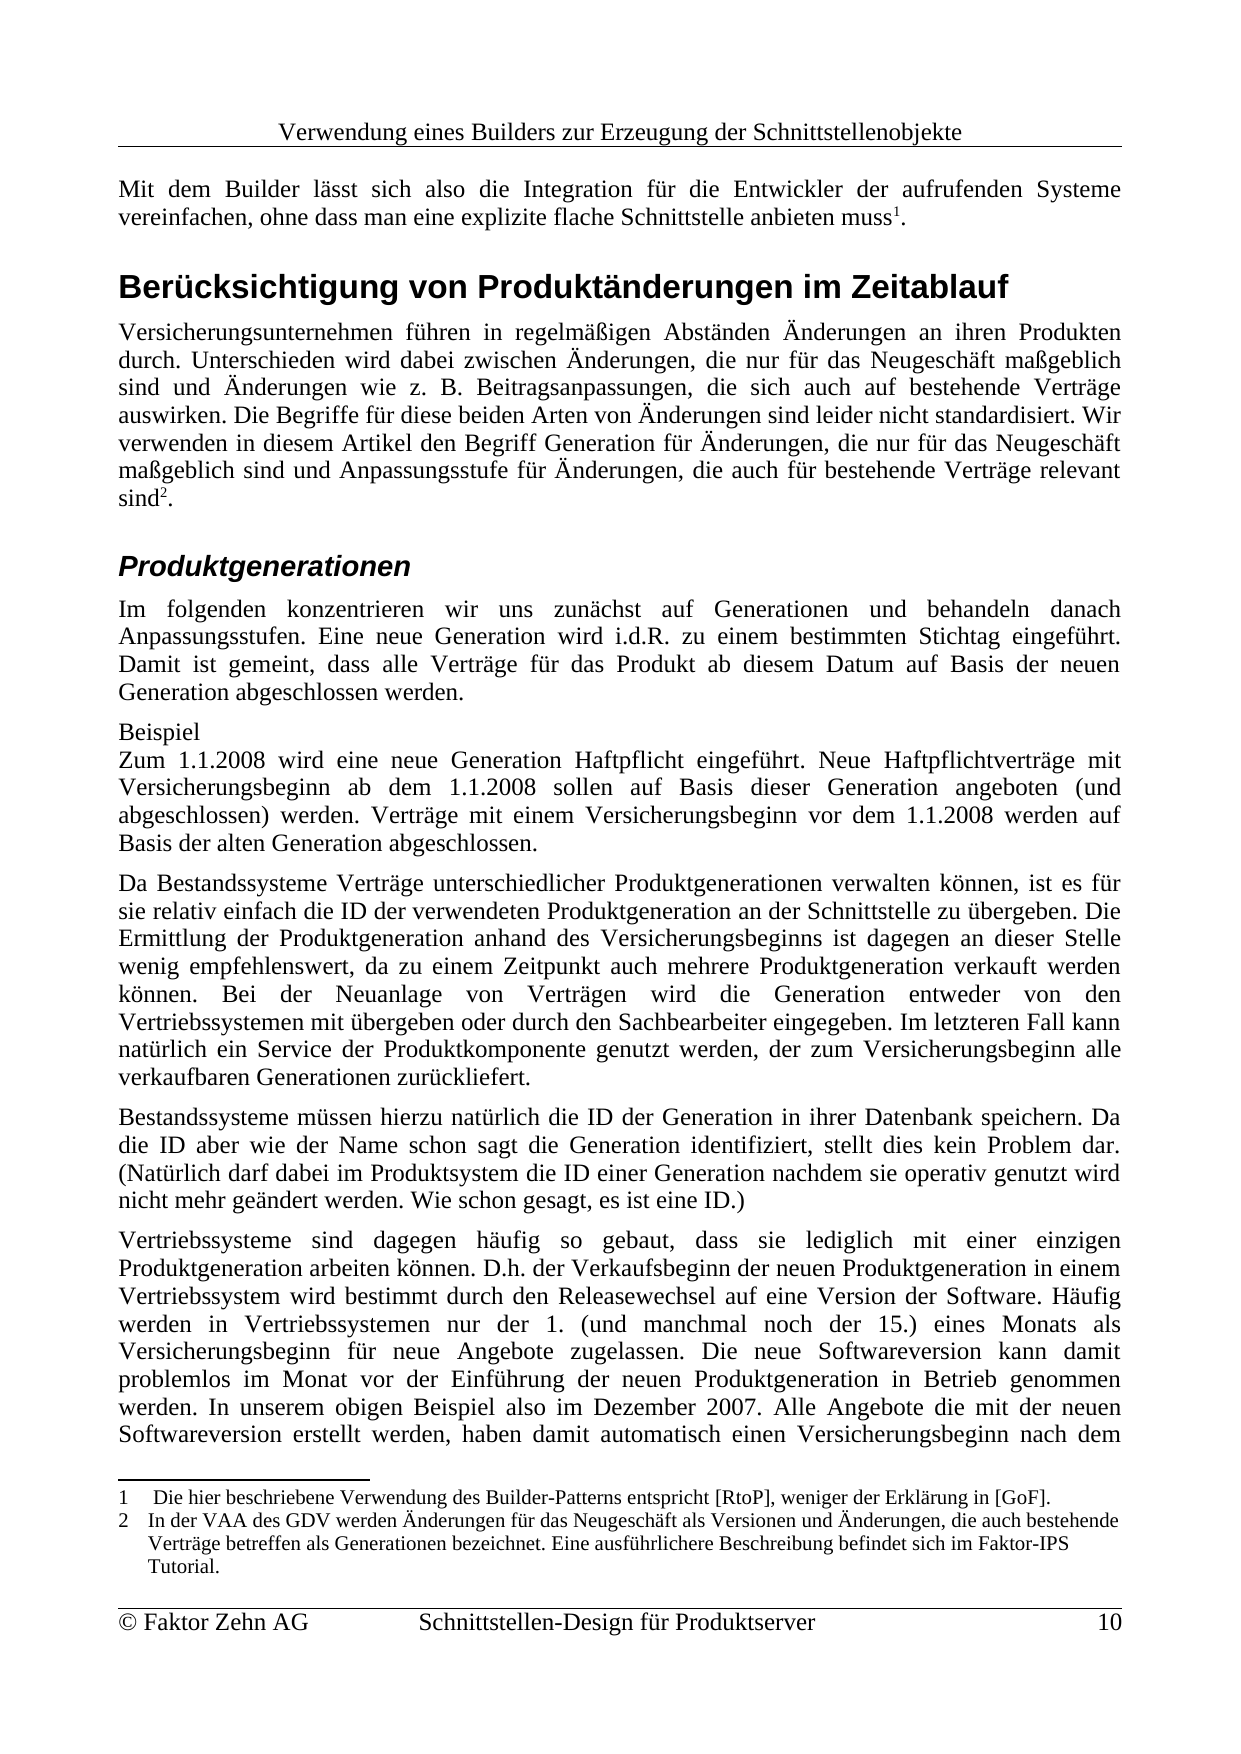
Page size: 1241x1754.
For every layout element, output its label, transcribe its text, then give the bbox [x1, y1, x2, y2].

text Im folgenden konzentrieren wir uns zunächst auf Generationen und behandeln danach Anpassungsstufen. Eine neue Generation wird i.d.R. zu einem bestimmten Stichtag eingeführt. Damit ist gemeint, dass alle Verträge für das Produkt ab diesem Datum auf Basis der neuen Generation abgeschlossen werden. [118, 595, 1122, 706]
text Beispiel Zum 1.1.2008 wird eine neue Generation Haftpflicht eingeführt. Neue Haftpflichtverträge mit Versicherungsbeginn ab dem 1.1.2008 sollen auf Basis dieser Generation angeboten (und abgeschlossen) werden. Verträge mit einem Versicherungsbeginn vor dem 1.1.2008 werden auf Basis der alten Generation abgeschlossen. [118, 718, 1122, 857]
text Die hier beschriebene Verwendung des Builder-Patterns entspricht [RtoP], weniger der Erklärung in [GoF]. [118, 1486, 1122, 1509]
text Bestandssysteme müssen hierzu natürlich die ID der Generation in ihrer Datenbank speichern. Da die ID aber wie der Name schon sagt die Generation identifiziert, stellt dies kein Problem dar. (Natürlich darf dabei im Produktsystem die ID einer Generation nachdem sie operativ genutzt wird nicht mehr geändert werden. Wie schon gesagt, es ist eine ID.) [118, 1103, 1122, 1214]
text In der VAA des GDV werden Änderungen für das Neugeschäft als Versionen und Änderungen, die auch bestehende Verträge betreffen als Generationen bezeichnet. Eine ausführlichere Beschreibung befindet sich im Faktor-IPS Tutorial. [118, 1509, 1122, 1578]
subtitle Berücksichtigung von Produktänderungen im Zeitablauf [118, 268, 1122, 306]
text Versicherungsunternehmen führen in regelmäßigen Abständen Änderungen an ihren Produkten durch. Unterschieden wird dabei zwischen Änderungen, die nur für das Neugeschäft maßgeblich sind und Änderungen wie z. B. Beitragsanpassungen, die sich auch auf bestehende Verträge auswirken. Die Begriffe für diese beiden Arten von Änderungen sind leider nicht standardisiert. Wir verwenden in diesem Artikel den Begriff Generation für Änderungen, die nur für das Neugeschäft maßgeblich sind und Anpassungsstufe für Änderungen, die auch für bestehende Verträge relevant sind. [118, 318, 1122, 512]
text Vertriebssysteme sind dagegen häufig so gebaut, dass sie lediglich mit einer einzigen Produktgeneration arbeiten können. D.h. der Verkaufsbeginn der neuen Produktgeneration in einem Vertriebssystem wird bestimmt durch den Releasewechsel auf eine Version der Software. Häufig werden in Vertriebssystemen nur der 1. (und manchmal noch der 15.) eines Monats als Versicherungsbeginn für neue Angebote zugelassen. Die neue Softwareversion kann damit problemlos im Monat vor der Einführung der neuen Produktgeneration in Betrieb genommen werden. In unserem obigen Beispiel also im Dezember 2007. Alle Angebote die mit der neuen Softwareversion erstellt werden, haben damit automatisch einen Versicherungsbeginn nach dem [118, 1227, 1122, 1448]
text Mit dem Builder lässt sich also die Integration für die Entwickler der aufrufenden Systeme vereinfachen, ohne dass man eine explizite flache Schnittstelle anbieten muss. [118, 175, 1122, 231]
subtitle Produktgenerationen [118, 549, 1122, 582]
text Da Bestandssysteme Verträge unterschiedlicher Produktgenerationen verwalten können, ist es für sie relativ einfach die ID der verwendeten Produktgeneration an der Schnittstelle zu übergeben. Die Ermittlung der Produktgeneration anhand des Versicherungsbeginns ist dagegen an dieser Stelle wenig empfehlenswert, da zu einem Zeitpunkt auch mehrere Produktgeneration verkauft werden können. Bei der Neuanlage von Verträgen wird die Generation entweder von den Vertriebssystemen mit übergeben oder durch den Sachbearbeiter eingegeben. Im letzteren Fall kann natürlich ein Service der Produktkomponente genutzt werden, der zum Versicherungsbeginn alle verkaufbaren Generationen zurückliefert. [118, 869, 1122, 1091]
